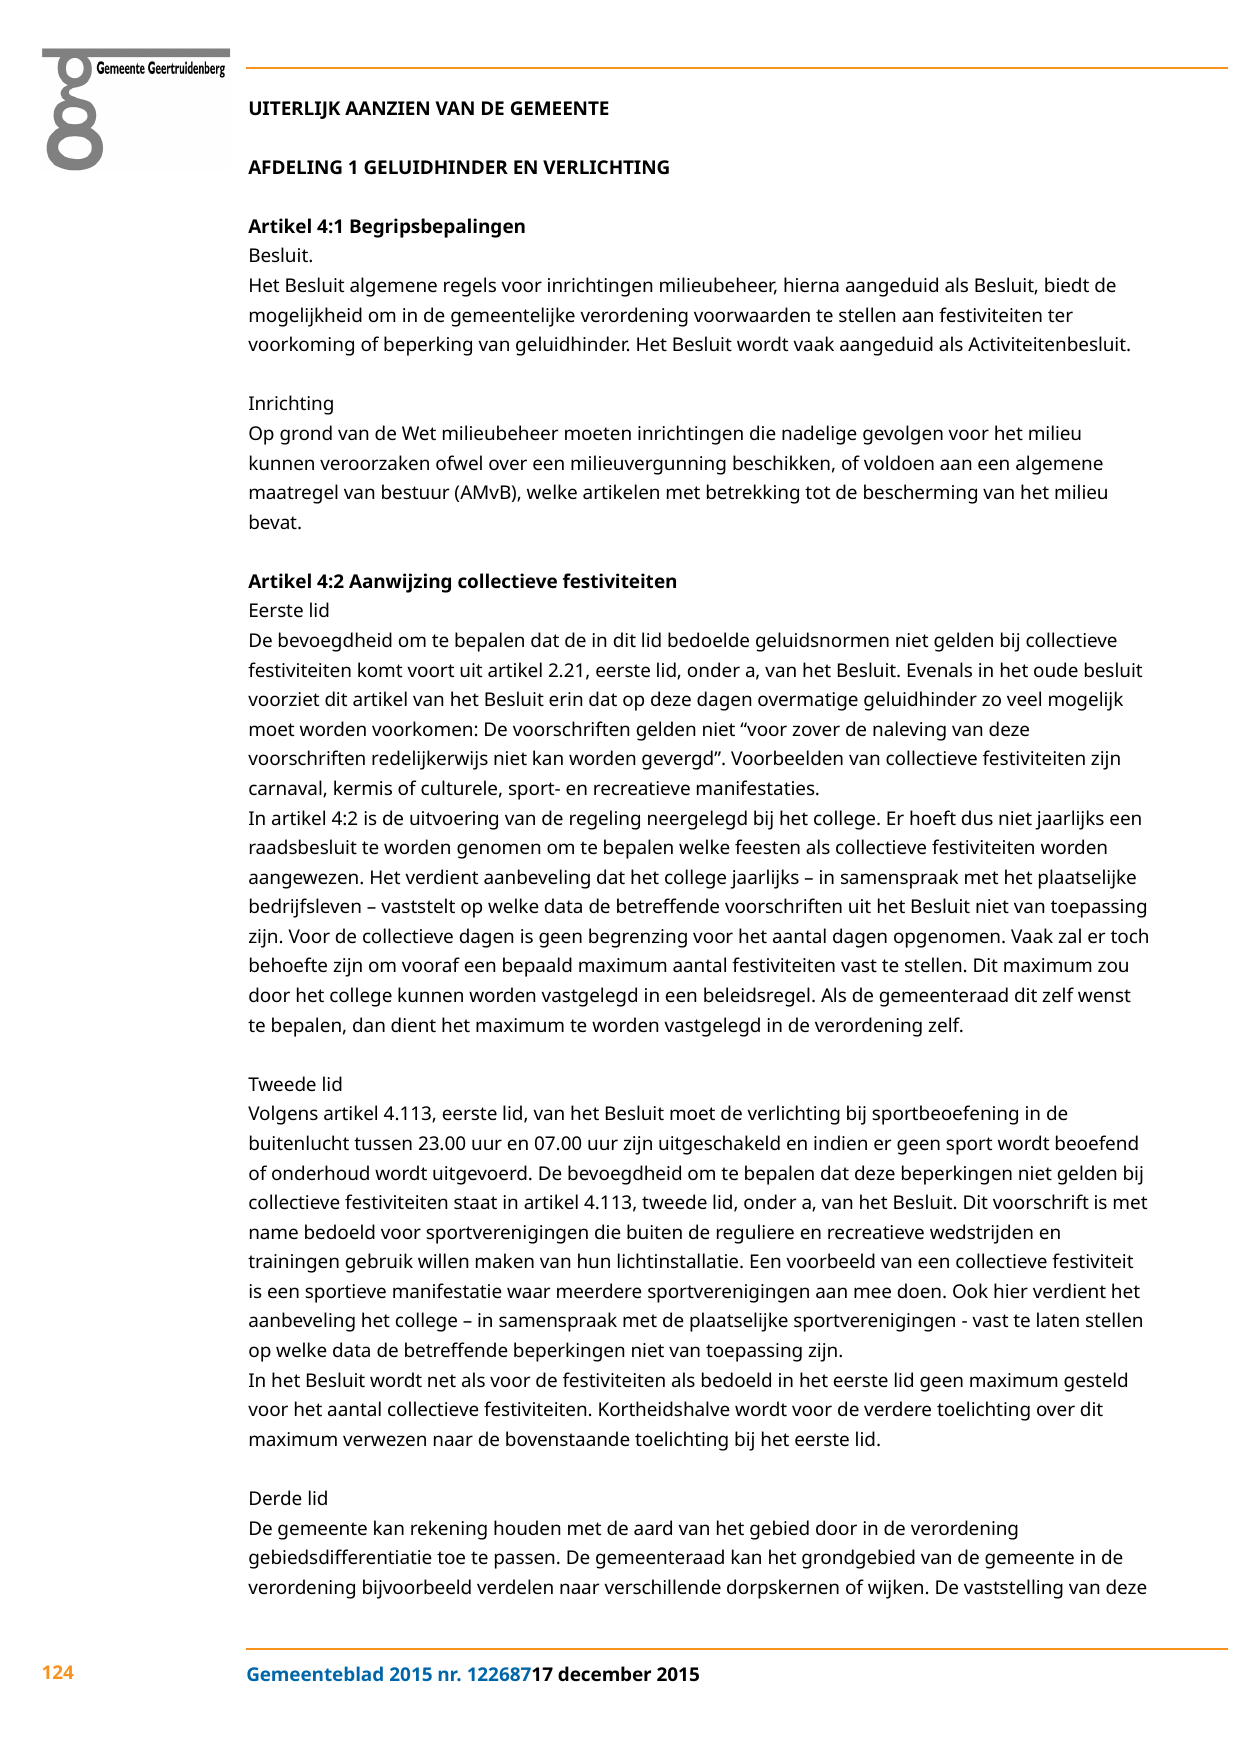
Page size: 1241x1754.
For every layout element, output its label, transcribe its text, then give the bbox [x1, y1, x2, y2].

text Artikel 4:1 Begripsbepalingen [248, 213, 1152, 239]
text Tweede lid [248, 1071, 1152, 1097]
text In het Besluit wordt net als voor de festiviteiten als bedoeld in het eerste lid geen maximum gesteld voor het aantal collectieve festiviteiten. Kortheidshalve wordt voor de verdere toelichting over dit maximum verwezen naar de bovenstaande toelichting bij het eerste lid. [248, 1367, 1152, 1452]
text AFDELING 1 GELUIDHINDER EN VERLICHTING [248, 154, 1152, 180]
text De bevoegdheid om te bepalen dat de in dit lid bedoelde geluidsnormen niet gelden bij collectieve festiviteiten komt voort uit artikel 2.21, eerste lid, onder a, van het Besluit. Evenals in het oude besluit voorziet dit artikel van het Besluit erin dat op deze dagen overmatige geluidhinder zo veel mogelijk moet worden voorkomen: De voorschriften gelden niet “voor zover de naleving van deze voorschriften redelijkerwijs niet kan worden gevergd”. Voorbeelden van collectieve festiviteiten zijn carnaval, kermis of culturele, sport- en recreatieve manifestaties. [248, 627, 1152, 801]
text Op grond van de Wet milieubeheer moeten inrichtingen die nadelige gevolgen voor het milieu kunnen veroorzaken ofwel over een milieuvergunning beschikken, of voldoen aan een algemene maatregel van bestuur (AMvB), welke artikelen met betrekking tot de bescherming van het milieu bevat. [248, 420, 1152, 535]
text Het Besluit algemene regels voor inrichtingen milieubeheer, hierna aangeduid als Besluit, biedt de mogelijkheid om in de gemeentelijke verordening voorwaarden te stellen aan festiviteiten ter voorkoming of beperking van geluidhinder. Het Besluit wordt vaak aangeduid als Activiteitenbesluit. [248, 272, 1152, 357]
picture [41, 47, 231, 172]
text UITERLIJK AANZIEN VAN DE GEMEENTE [248, 95, 1152, 121]
text Eerste lid [248, 598, 1152, 623]
text De gemeente kan rekening houden met de aard van het gebied door in de verordening gebiedsdifferentiatie toe te passen. De gemeenteraad kan het grondgebied van de gemeente in de verordening bijvoorbeeld verdelen naar verschillende dorpskernen of wijken. De vaststelling van deze [248, 1515, 1152, 1600]
text Besluit. [248, 243, 1152, 268]
text Artikel 4:2 Aanwijzing collectieve festiviteiten [248, 568, 1152, 594]
text Derde lid [248, 1485, 1152, 1511]
text Volgens artikel 4.113, eerste lid, van het Besluit moet de verlichting bij sportbeoefening in de buitenlucht tussen 23.00 uur en 07.00 uur zijn uitgeschakeld en indien er geen sport wordt beoefend of onderhoud wordt uitgevoerd. De bevoegdheid om te bepalen dat deze beperkingen niet gelden bij collectieve festiviteiten staat in artikel 4.113, tweede lid, onder a, van het Besluit. Dit voorschrift is met name bedoeld voor sportverenigingen die buiten de reguliere en recreatieve wedstrijden en trainingen gebruik willen maken van hun lichtinstallatie. Een voorbeeld van een collectieve festiviteit is een sportieve manifestatie waar meerdere sportverenigingen aan mee doen. Ook hier verdient het aanbeveling het college – in samenspraak met de plaatselijke sportverenigingen - vast te laten stellen op welke data de betreffende beperkingen niet van toepassing zijn. [248, 1101, 1152, 1363]
text Inrichting [248, 391, 1152, 416]
text In artikel 4:2 is de uitvoering van de regeling neergelegd bij het college. Er hoeft dus niet jaarlijks een raadsbesluit te worden genomen om te bepalen welke feesten als collectieve festiviteiten worden aangewezen. Het verdient aanbeveling dat het college jaarlijks – in samenspraak met het plaatselijke bedrijfsleven – vaststelt op welke data de betreffende voorschriften uit het Besluit niet van toepassing zijn. Voor de collectieve dagen is geen begrenzing voor het aantal dagen opgenomen. Vaak zal er toch behoefte zijn om vooraf een bepaald maximum aantal festiviteiten vast te stellen. Dit maximum zou door het college kunnen worden vastgelegd in een beleidsregel. Als de gemeenteraad dit zelf wenst te bepalen, dan dient het maximum te worden vastgelegd in de verordening zelf. [248, 805, 1152, 1038]
